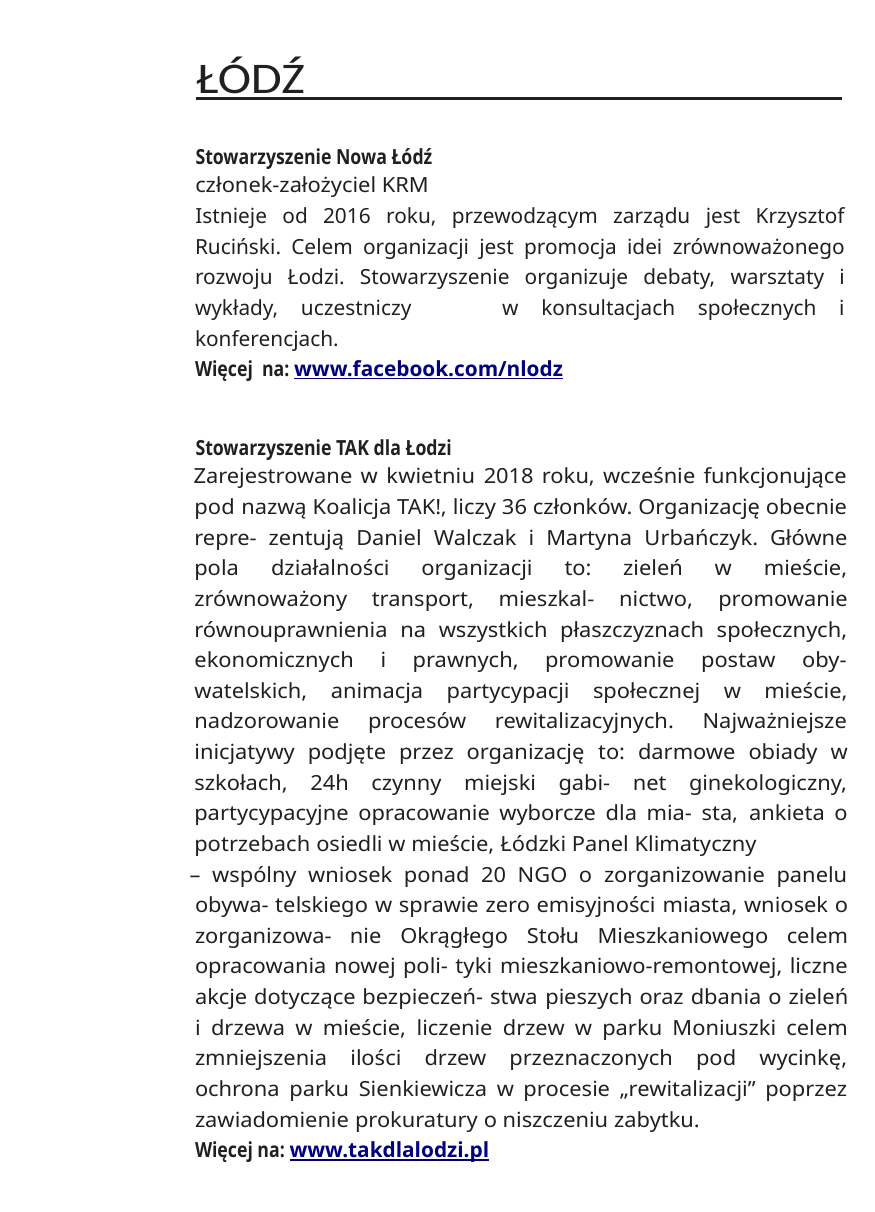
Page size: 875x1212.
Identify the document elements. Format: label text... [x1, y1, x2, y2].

text – wspólny wniosek ponad 20 NGO o zorganizowanie panelu obywa- telskiego w sprawie zero emisyjności miasta, wniosek o zorganizowa- nie Okrągłego Stołu Mieszkaniowego celem opracowania nowej poli- tyki mieszkaniowo-remontowej, liczne akcje dotyczące bezpieczeń- stwa pieszych oraz dbania o zieleń i drzewa w mieście, liczenie drzew w parku Moniuszki celem zmniejszenia ilości drzew przeznaczonych pod wycinkę, ochrona parku Sienkiewicza w procesie „rewitalizacji” poprzez zawiadomienie prokuratury o niszczeniu zabytku. [189, 860, 848, 1133]
text Istnieje od 2016 roku, przewodzącym zarządu jest Krzysztof Ruciński. Celem organizacji jest promocja idei zrównoważonego rozwoju Łodzi. Stowarzyszenie organizuje debaty, warsztaty i wykłady, uczestniczy w konsultacjach społecznych i konferencjach. [195, 201, 845, 352]
subtitle Stowarzyszenie Nowa Łódź [195, 142, 859, 170]
subtitle Więcej na: www.takdlalodzi.pl [195, 1135, 859, 1163]
subtitle Więcej na: www.facebook.com/nlodz [195, 354, 859, 382]
text członek-założyciel KRM [195, 171, 859, 199]
text Stowarzyszenie TAK dla Łodzi [195, 433, 859, 461]
text ŁÓDŹ [196, 51, 859, 105]
text Zarejestrowane w kwietniu 2018 roku, wcześnie funkcjonujące pod nazwą Koalicja TAK!, liczy 36 członków. Organizację obecnie repre- zentują Daniel Walczak i Martyna Urbańczyk. Główne pola działalności organizacji to: zieleń w mieście, zrównoważony transport, mieszkal- nictwo, promowanie równouprawnienia na wszystkich płaszczyznach społecznych, ekonomicznych i prawnych, promowanie postaw oby- watelskich, animacja partycypacji społecznej w mieście, nadzorowanie procesów rewitalizacyjnych. Najważniejsze inicjatywy podjęte przez organizację to: darmowe obiady w szkołach, 24h czynny miejski gabi- net ginekologiczny, partycypacyjne opracowanie wyborcze dla mia- sta, ankieta o potrzebach osiedli w mieście, Łódzki Panel Klimatyczny [193, 462, 847, 857]
